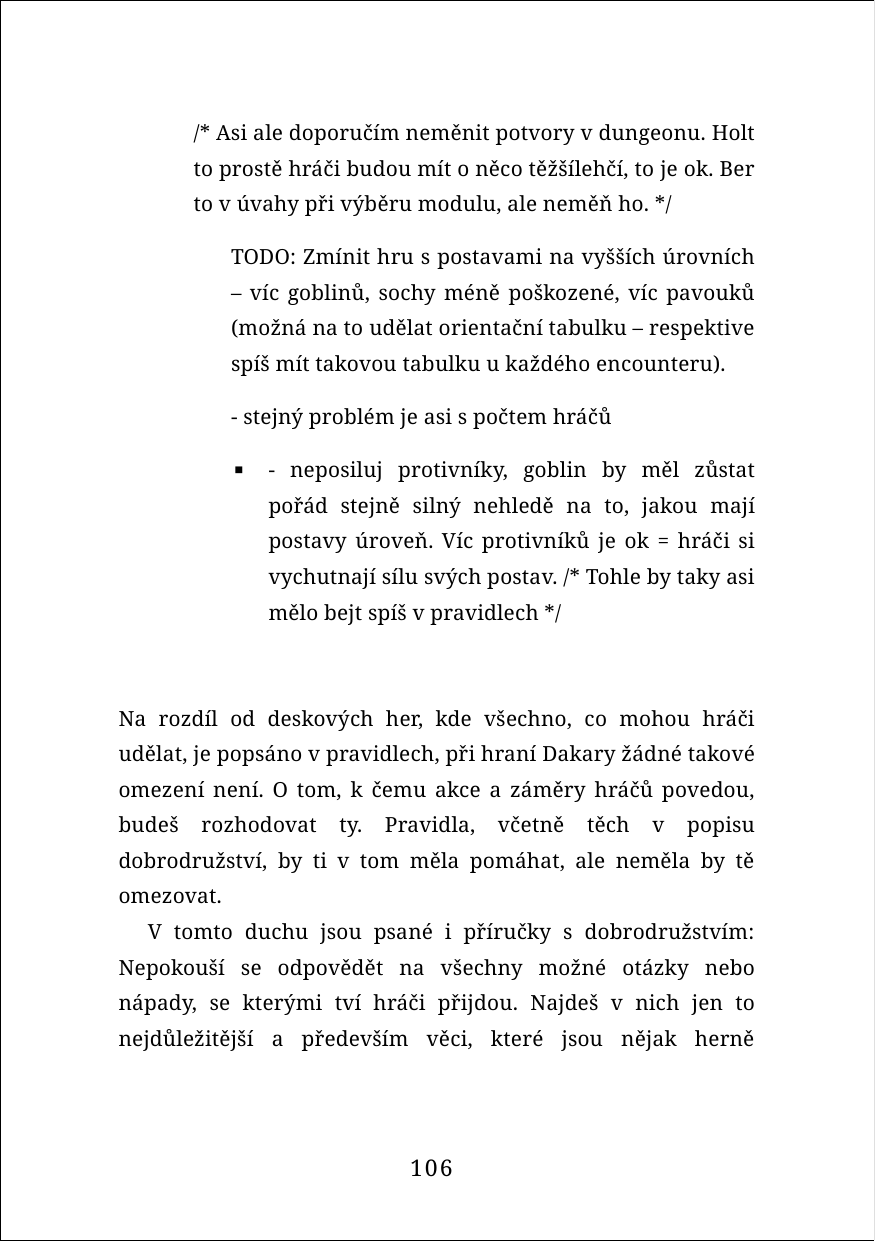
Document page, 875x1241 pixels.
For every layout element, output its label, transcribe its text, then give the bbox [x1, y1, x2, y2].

list - neposiluj protivníky, goblin by měl zůstat pořád stejně silný nehledě na to, jakou mají postavy úroveň. Víc protivníků je ok = hráči si vychutnají sílu svých postav. /* Tohle by taky asi mělo bejt spíš v pravidlech */ [231, 456, 756, 626]
list TODO: Zmínit hru s postavami na vyšších úrovních – víc goblinů, sochy méně poškozené, víc pavouků (možná na to udělat orientační tabulku – respektive spíš mít takovou tabulku u každého encounteru). [193, 242, 756, 377]
text Na rozdíl od deskových her, kde všechno, co mohou hráči udělat, je popsáno v pravidlech, při hraní Dakary žádné takové omezení není. O tom, k čemu akce a záměry hráčů povedou, budeš rozhodovat ty. Pravidla, včetně těch v popisu dobrodružství, by ti v tom měla pomáhat, ale neměla by tě omezovat. V tomto duchu jsou psané i příručky s dobrodružstvím: Nepokouší se odpovědět na všechny možné otázky nebo nápady, se kterými tví hráči přijdou. Najdeš v nich jen to nejdůležitější a především věci, které jsou nějak herně [118, 704, 756, 1052]
list - stejný problém je asi s počtem hráčů [193, 402, 756, 431]
list /* Asi ale doporučím neměnit potvory v dungeonu. Holt to prostě hráči budou mít o něco těžšílehčí, to je ok. Ber to v úvahy při výběru modulu, ale neměň ho. */ [156, 118, 756, 218]
